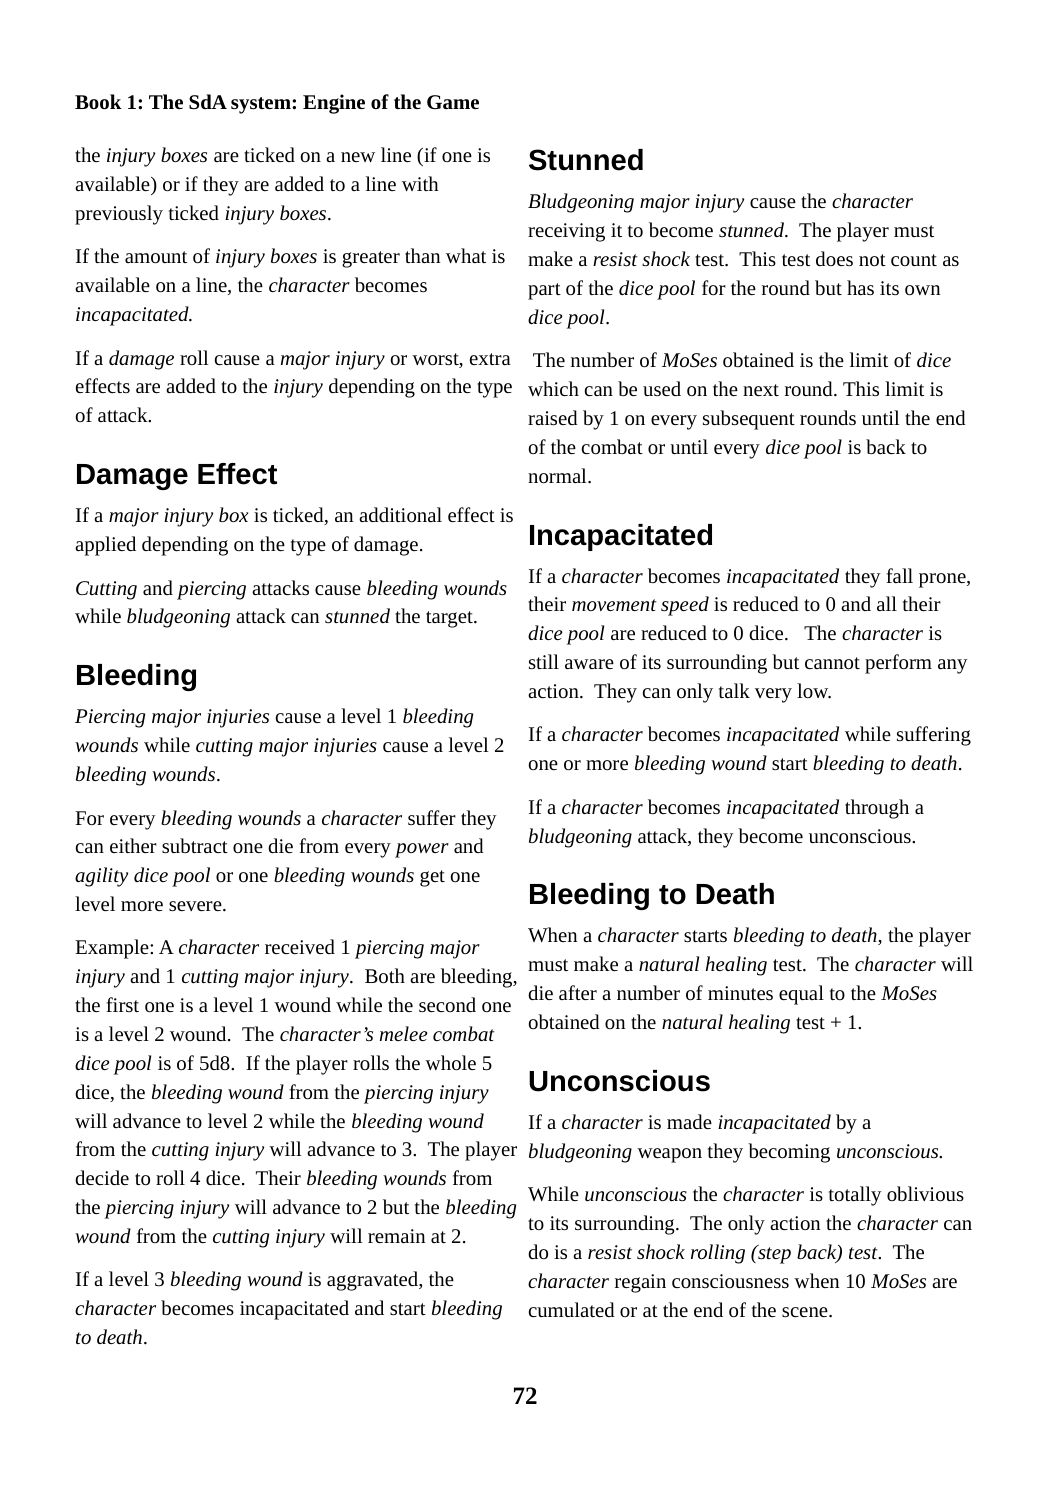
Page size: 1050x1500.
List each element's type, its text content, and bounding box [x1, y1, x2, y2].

text When a character starts bleeding to death, the player must make a natural healing test. The character will die after a number of minutes equal to the MoSes obtained on the natural healing test + 1. [528, 923, 975, 1034]
subtitle Incapacitated [528, 517, 975, 551]
subtitle Stunned [528, 143, 975, 177]
subtitle Bleeding [75, 658, 522, 692]
text While unconscious the character is totally oblivious to its surrounding. The only action the character can do is a resist shock rolling (step back) test. The character regain consciousness when 10 MoSes are cumulated or at the end of the scene. [528, 1182, 975, 1322]
text If a damage roll cause a major injury or worst, extra effects are added to the injury depending on the type of attack. [75, 346, 522, 427]
text If the amount of injury boxes is greater than what is available on a line, the character becomes incapacitated. [75, 244, 522, 326]
text If a level 3 bleeding wound is aggravated, the character becomes incapacitated and start bleeding to death. [75, 1267, 522, 1349]
text Cutting and piercing attacks cause bleeding wounds while bludgeoning attack can stunned the target. [75, 576, 522, 628]
subtitle Unconscious [528, 1064, 975, 1097]
text If a major injury box is ticked, an additional effect is applied depending on the type of damage. [75, 503, 522, 556]
text The number of MoSes obtained is the limit of dice which can be used on the next round. This limit is raised by 1 on every subsequent rounds until the end of the combat or until every dice pool is back to normal. [528, 348, 975, 488]
text the injury boxes are ticked on a new line (if one is available) or if they are added to a line with previously ticked injury boxes. [75, 143, 522, 225]
text Bludgeoning major injury cause the character receiving it to become stunned. The player must make a resist shock test. This test does not count as part of the dice pool for the round but has its own dice pool. [528, 189, 975, 329]
text If a character becomes incapacitated while suffering one or more bleeding wound start bleeding to death. [528, 722, 975, 775]
text Example: A character received 1 piercing major injury and 1 cutting major injury. Both are bleeding, the first one is a level 1 wound while the second one is a level 2 wound. The character’s melee combat dice pool is of 5d8. If the player rolls the whole 5 dice, the bleeding wound from the piercing injury will advance to level 2 while the bleeding wound from the cutting injury will advance to 3. The player decide to roll 4 dice. Their bleeding wounds from the piercing injury will advance to 2 but the bleeding wound from the cutting injury will remain at 2. [75, 935, 522, 1248]
subtitle Bleeding to Death [528, 877, 975, 911]
text For every bleeding wounds a character suffer they can either subtract one die from every power and agility dice pool or one bleeding wounds get one level more severe. [75, 805, 522, 916]
subtitle Damage Effect [75, 457, 522, 491]
text If a character is made incapacitated by a bludgeoning weapon they becoming unconscious. [528, 1110, 975, 1163]
text If a character becomes incapacitated through a bludgeoning attack, they become unconscious. [528, 795, 975, 848]
text If a character becomes incapacitated they fall prone, their movement speed is reduced to 0 and all their dice pool are reduced to 0 dice. The character is still aware of its surrounding but cannot perform any action. They can only talk very low. [528, 563, 975, 703]
text Piercing major injuries cause a level 1 bleeding wounds while cutting major injuries cause a level 2 bleeding wounds. [75, 704, 522, 786]
